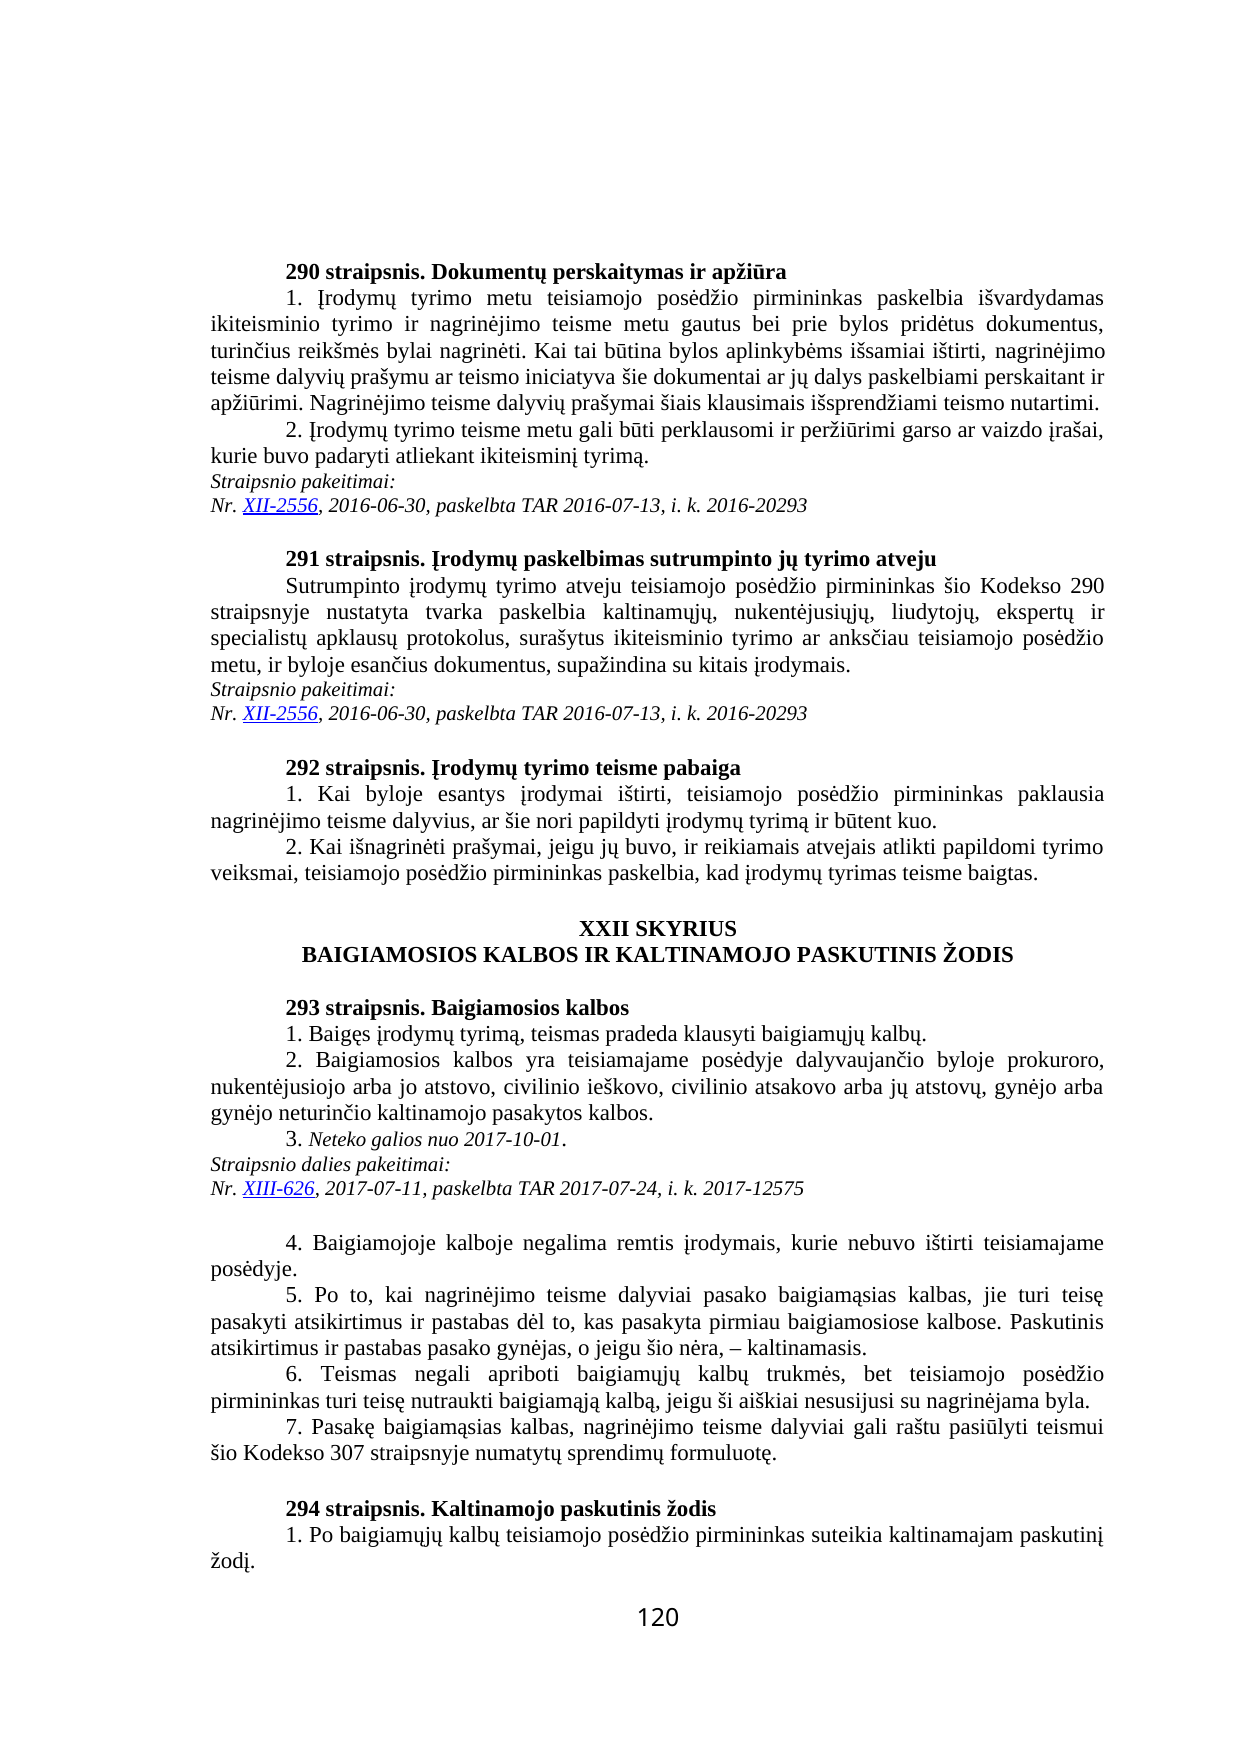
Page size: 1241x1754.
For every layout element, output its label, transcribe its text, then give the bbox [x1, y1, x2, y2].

text Straipsnio pakeitimai: [210, 468, 1105, 493]
text 6. Teismas negali apriboti baigiamųjų kalbų trukmės, bet teisiamojo posėdžio pirmininkas turi teisę nutraukti baigiamąją kalbą, jeigu ši aiškiai nesusijusi su nagrinėjama byla. [210, 1360, 1105, 1413]
text Straipsnio pakeitimai: [210, 677, 1105, 701]
text 294 straipsnis. Kaltinamojo paskutinis žodis [210, 1494, 1105, 1521]
text 7. Pasakę baigiamąsias kalbas, nagrinėjimo teisme dalyviai gali raštu pasiūlyti teismui šio Kodekso 307 straipsnyje numatytų sprendimų formuluotę. [210, 1413, 1105, 1466]
text 1. Baigęs įrodymų tyrimą, teismas pradeda klausyti baigiamųjų kalbų. [210, 1020, 1105, 1046]
text Nr. XII-2556, 2016-06-30, paskelbta TAR 2016-07-13, i. k. 2016-20293 [210, 701, 1105, 725]
text BAIGIAMOSIOS KALBOS ir kaltinamojo paskutinis žodis [210, 941, 1105, 967]
text Straipsnio dalies pakeitimai: [210, 1152, 1105, 1176]
text 291 straipsnis. Įrodymų paskelbimas sutrumpinto jų tyrimo atveju [210, 545, 1105, 572]
text 3. Neteko galios nuo 2017-10-01. [210, 1125, 1105, 1152]
text Sutrumpinto įrodymų tyrimo atveju teisiamojo posėdžio pirmininkas šio Kodekso 290 straipsnyje nustatyta tvarka paskelbia kaltinamųjų, nukentėjusiųjų, liudytojų, ekspertų ir specialistų apklausų protokolus, surašytus ikiteisminio tyrimo ar anksčiau teisiamojo posėdžio metu, ir byloje esančius dokumentus, supažindina su kitais įrodymais. [210, 572, 1105, 677]
text Nr. XII-2556, 2016-06-30, paskelbta TAR 2016-07-13, i. k. 2016-20293 [210, 493, 1105, 517]
text 1. Kai byloje esantys įrodymai ištirti, teisiamojo posėdžio pirmininkas paklausia nagrinėjimo teisme dalyvius, ar šie nori papildyti įrodymų tyrimą ir būtent kuo. [210, 780, 1105, 833]
text 2. Įrodymų tyrimo teisme metu gali būti perklausomi ir peržiūrimi garso ar vaizdo įrašai, kurie buvo padaryti atliekant ikiteisminį tyrimą. [210, 416, 1105, 468]
text 1. Po baigiamųjų kalbų teisiamojo posėdžio pirmininkas suteikia kaltinamajam paskutinį žodį. [210, 1521, 1105, 1574]
text 2. Baigiamosios kalbos yra teisiamajame posėdyje dalyvaujančio byloje prokuroro, nukentėjusiojo arba jo atstovo, civilinio ieškovo, civilinio atsakovo arba jų atstovų, gynėjo arba gynėjo neturinčio kaltinamojo pasakytos kalbos. [210, 1046, 1105, 1125]
text XXII skyrius [210, 914, 1105, 941]
text 292 straipsnis. Įrodymų tyrimo teisme pabaiga [210, 754, 1105, 780]
text Nr. XIII-626, 2017-07-11, paskelbta TAR 2017-07-24, i. k. 2017-12575 [210, 1176, 1105, 1200]
text 2. Kai išnagrinėti prašymai, jeigu jų buvo, ir reikiamais atvejais atlikti papildomi tyrimo veiksmai, teisiamojo posėdžio pirmininkas paskelbia, kad įrodymų tyrimas teisme baigtas. [210, 833, 1105, 886]
text 4. Baigiamojoje kalboje negalima remtis įrodymais, kurie nebuvo ištirti teisiamajame posėdyje. [210, 1229, 1105, 1281]
text 290 straipsnis. Dokumentų perskaitymas ir apžiūra [210, 258, 1105, 284]
text 5. Po to, kai nagrinėjimo teisme dalyviai pasako baigiamąsias kalbas, jie turi teisę pasakyti atsikirtimus ir pastabas dėl to, kas pasakyta pirmiau baigiamosiose kalbose. Paskutinis atsikirtimus ir pastabas pasako gynėjas, o jeigu šio nėra, – kaltinamasis. [210, 1281, 1105, 1360]
text 293 straipsnis. Baigiamosios kalbos [210, 994, 1105, 1020]
text 1. Įrodymų tyrimo metu teisiamojo posėdžio pirmininkas paskelbia išvardydamas ikiteisminio tyrimo ir nagrinėjimo teisme metu gautus bei prie bylos pridėtus dokumentus, turinčius reikšmės bylai nagrinėti. Kai tai būtina bylos aplinkybėms išsamiai ištirti, nagrinėjimo teisme dalyvių prašymu ar teismo iniciatyva šie dokumentai ar jų dalys paskelbiami perskaitant ir apžiūrimi. Nagrinėjimo teisme dalyvių prašymai šiais klausimais išsprendžiami teismo nutartimi. [210, 284, 1105, 416]
